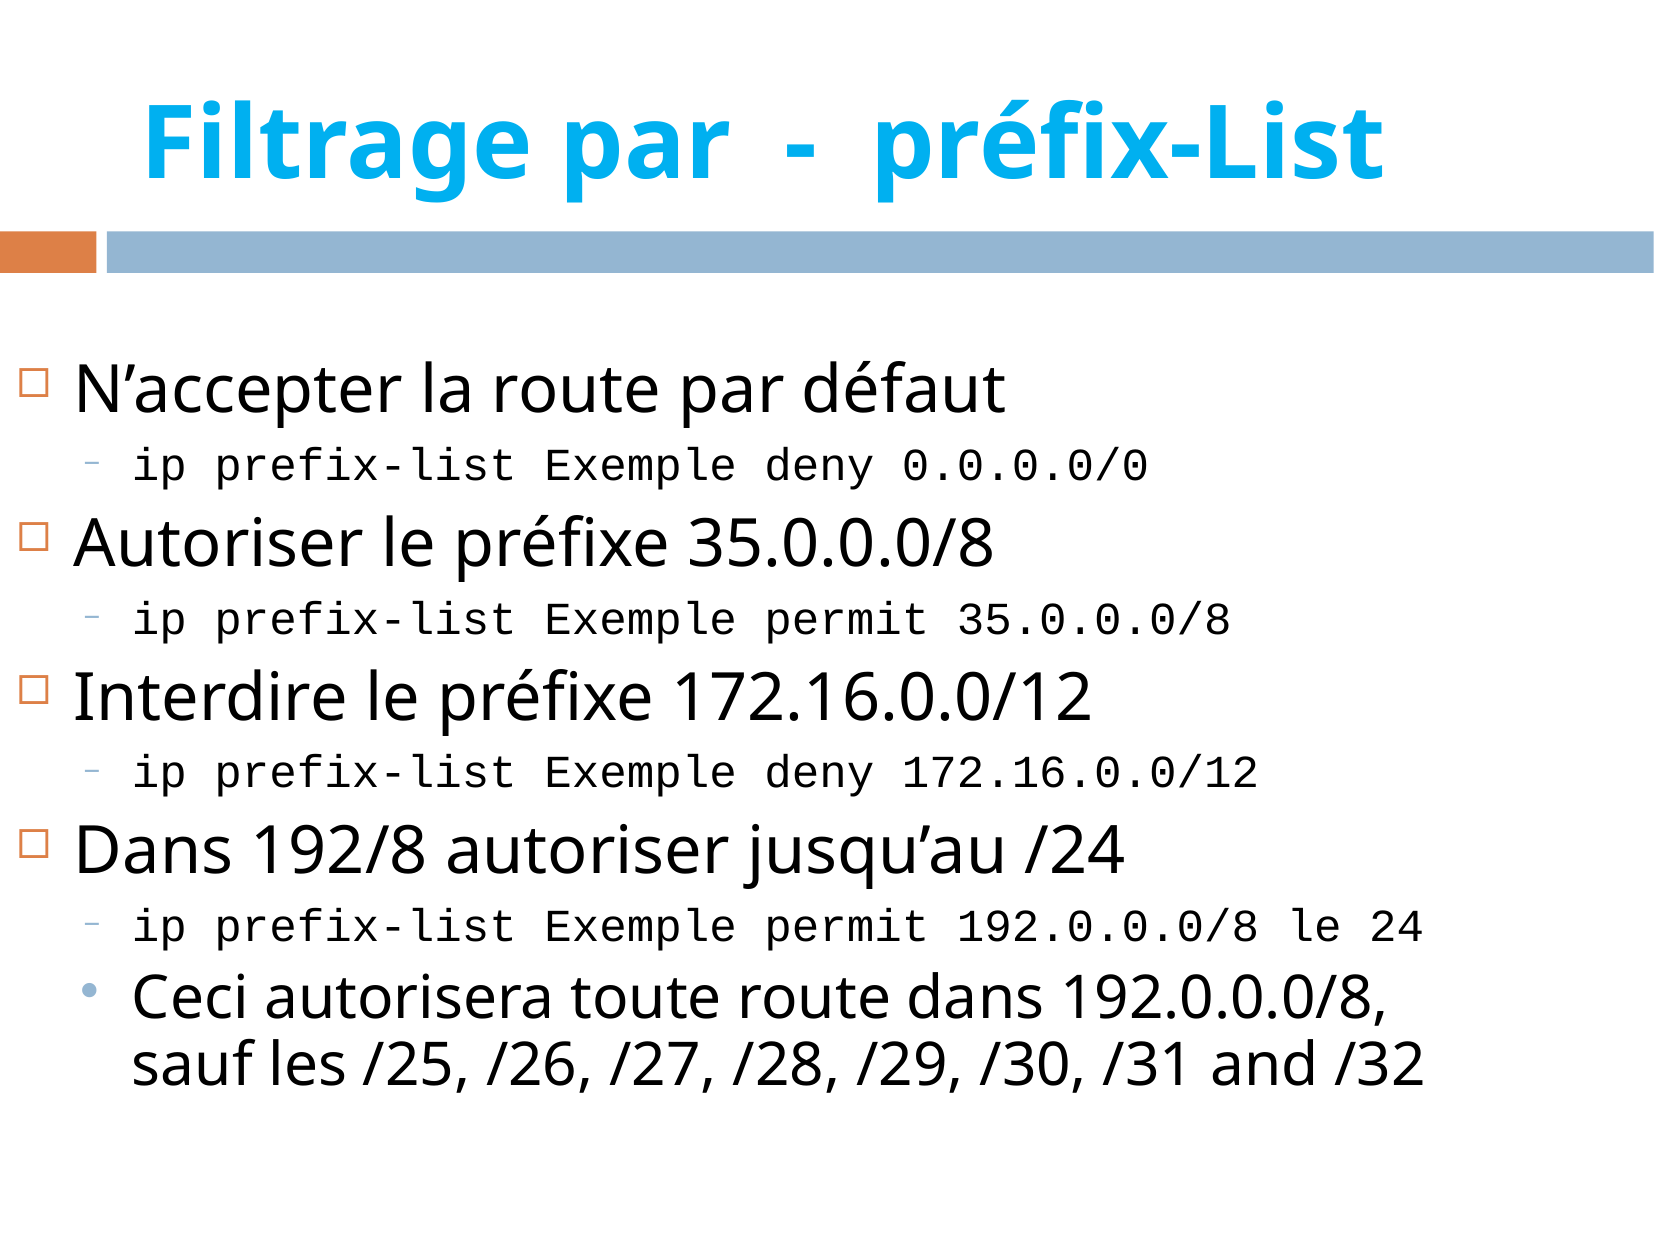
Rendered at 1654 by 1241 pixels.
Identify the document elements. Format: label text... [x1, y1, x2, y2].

list N’accepter la route par défaut ip prefix-list Exemple deny 0.0.0.0/0 Autoriser le préfixe 35.0.0.0/8 ip prefix-list Exemple permit 35.0.0.0/8 Interdire le préfixe 172.16.0.0/12 ip prefix-list Exemple deny 172.16.0.0/12 Dans 192/8 autoriser jusqu’au /24 ip prefix-list Exemple permit 192.0.0.0/8 le 24 Ceci autorisera toute route dans 192.0.0.0/8, sauf les /25, /26, /27, /28, /29, /30, /31 and /32 [0, 345, 1516, 1195]
title Filtrage par - préfix-List [123, 41, 1530, 248]
